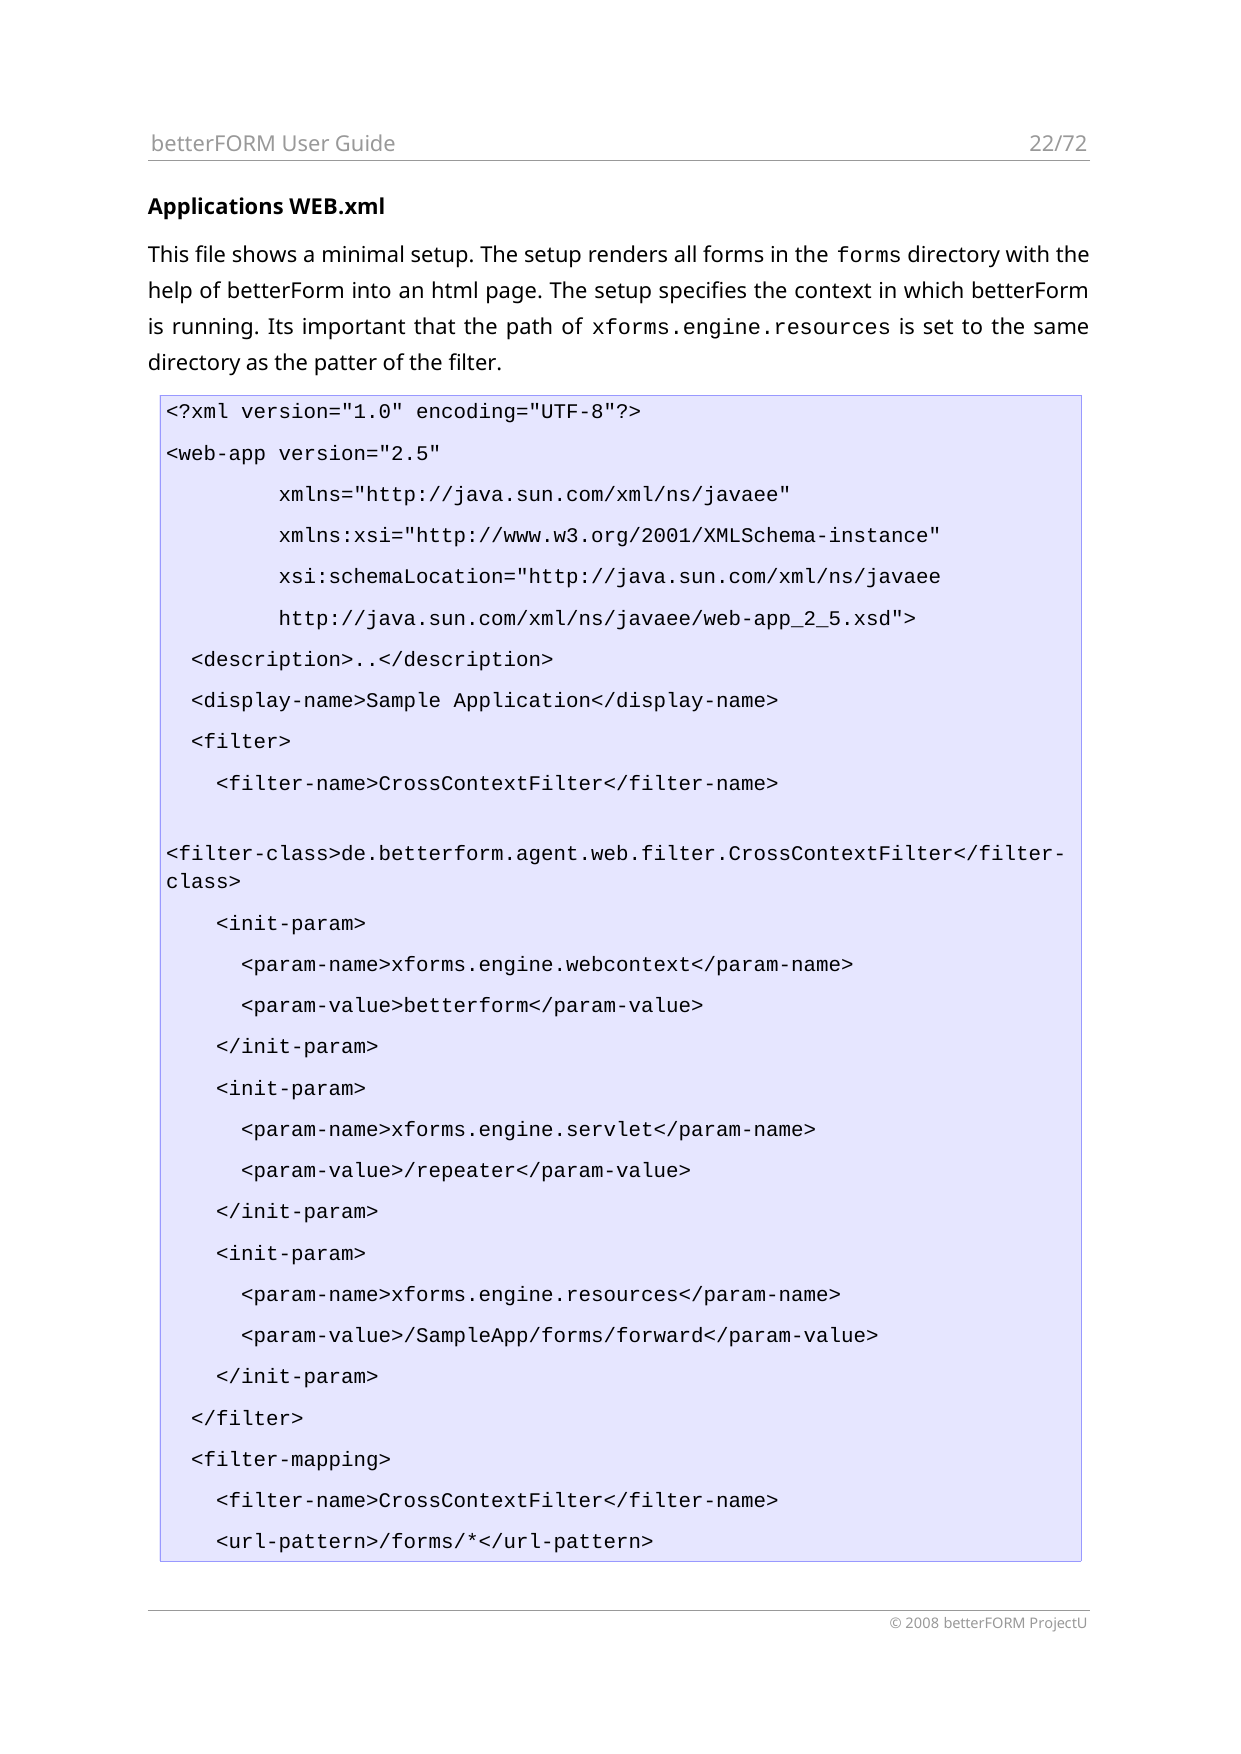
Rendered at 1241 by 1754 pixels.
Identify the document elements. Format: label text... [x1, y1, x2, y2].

text <init-param> [161, 1236, 1081, 1267]
text <param-value>/repeater</param-value> [161, 1154, 1081, 1184]
text <filter-name>CrossContextFilter</filter-name> [161, 1484, 1081, 1514]
text <param-name>xforms.engine.webcontext</param-name> [161, 948, 1081, 978]
text xmlns:xsi="http://www.w3.org/2001/XMLSchema-instance" [161, 519, 1081, 549]
text <filter-class>de.betterform.agent.web.filter.CrossContextFilter</filter-class> [161, 808, 1081, 895]
text xmlns="http://java.sun.com/xml/ns/javaee" [161, 478, 1081, 508]
text <filter> [161, 725, 1081, 755]
text This file shows a minimal setup. The setup renders all forms in the forms directory with the help of betterForm into an html page. The setup specifies the context in which betterForm is running. Its important that the path of xforms.engine.resources is set to the same directory as the patter of the filter. [148, 239, 1090, 377]
text <param-name>xforms.engine.resources</param-name> [161, 1278, 1081, 1308]
text <init-param> [161, 906, 1081, 937]
text <filter-name>CrossContextFilter</filter-name> [161, 766, 1081, 797]
text </filter> [161, 1401, 1081, 1432]
text http://java.sun.com/xml/ns/javaee/web-app_2_5.xsd"> [161, 601, 1081, 632]
text <init-param> [161, 1071, 1081, 1102]
text xsi:schemaLocation="http://java.sun.com/xml/ns/javaee [161, 560, 1081, 590]
text <url-pattern>/forms/*</url-pattern> [161, 1525, 1081, 1561]
text <param-name>xforms.engine.servlet</param-name> [161, 1113, 1081, 1143]
text Applications WEB.xml [148, 191, 1090, 221]
text <description>..</description> [161, 643, 1081, 673]
text <web-app version="2.5" [161, 436, 1081, 467]
text </init-param> [161, 1195, 1081, 1225]
text <filter-mapping> [161, 1443, 1081, 1473]
text <display-name>Sample Application</display-name> [161, 684, 1081, 714]
text </init-param> [161, 1360, 1081, 1390]
text <param-value>/SampleApp/forms/forward</param-value> [161, 1319, 1081, 1349]
text <param-value>betterform</param-value> [161, 989, 1081, 1019]
text <?xml version="1.0" encoding="UTF-8"?> [161, 396, 1081, 425]
text </init-param> [161, 1030, 1081, 1060]
